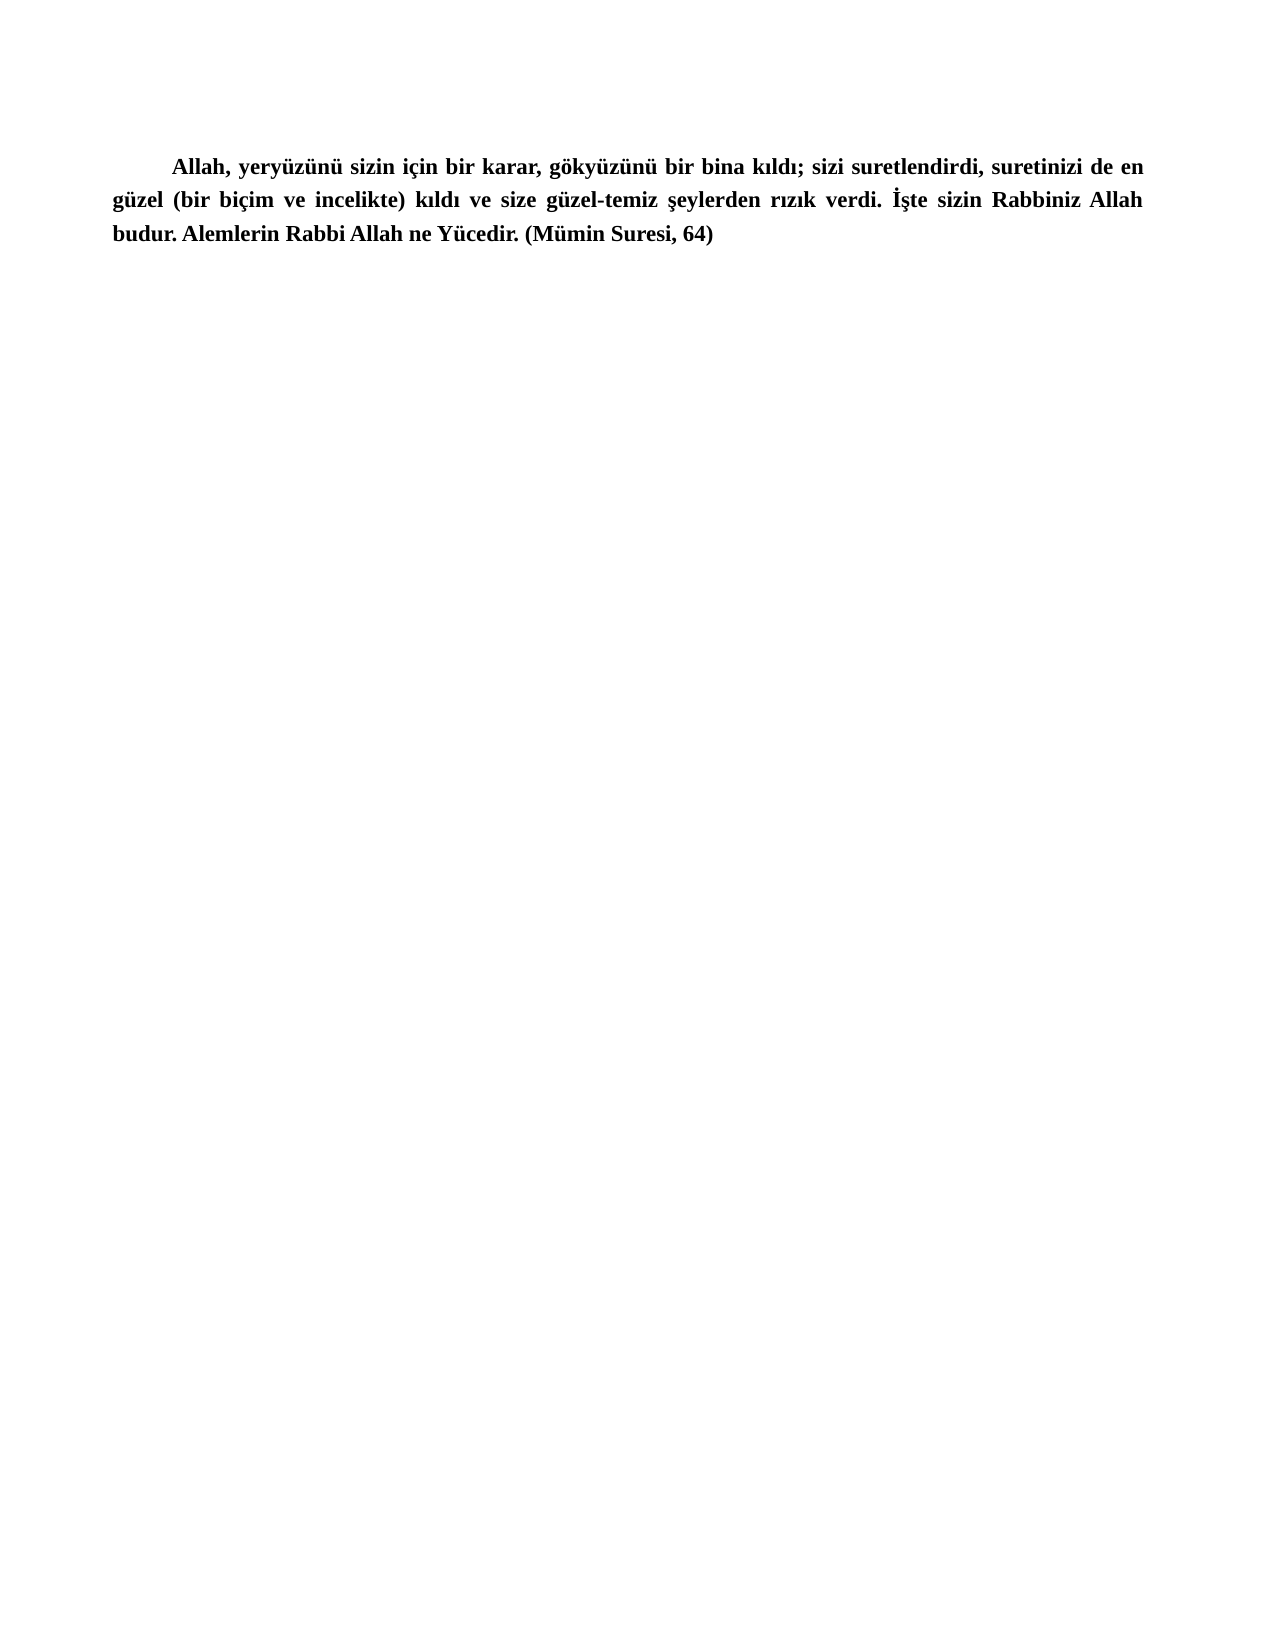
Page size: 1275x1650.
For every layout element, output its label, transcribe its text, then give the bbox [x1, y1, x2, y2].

text Allah, yeryüzünü sizin için bir karar, gökyüzünü bir bina kıldı; sizi suretlendirdi, suretinizi de en güzel (bir biçim ve incelikte) kıldı ve size güzel-temiz şeylerden rızık verdi. İşte sizin Rabbiniz Allah budur. Alemlerin Rabbi Allah ne Yücedir. (Mümin Suresi, 64) [112, 148, 1145, 248]
